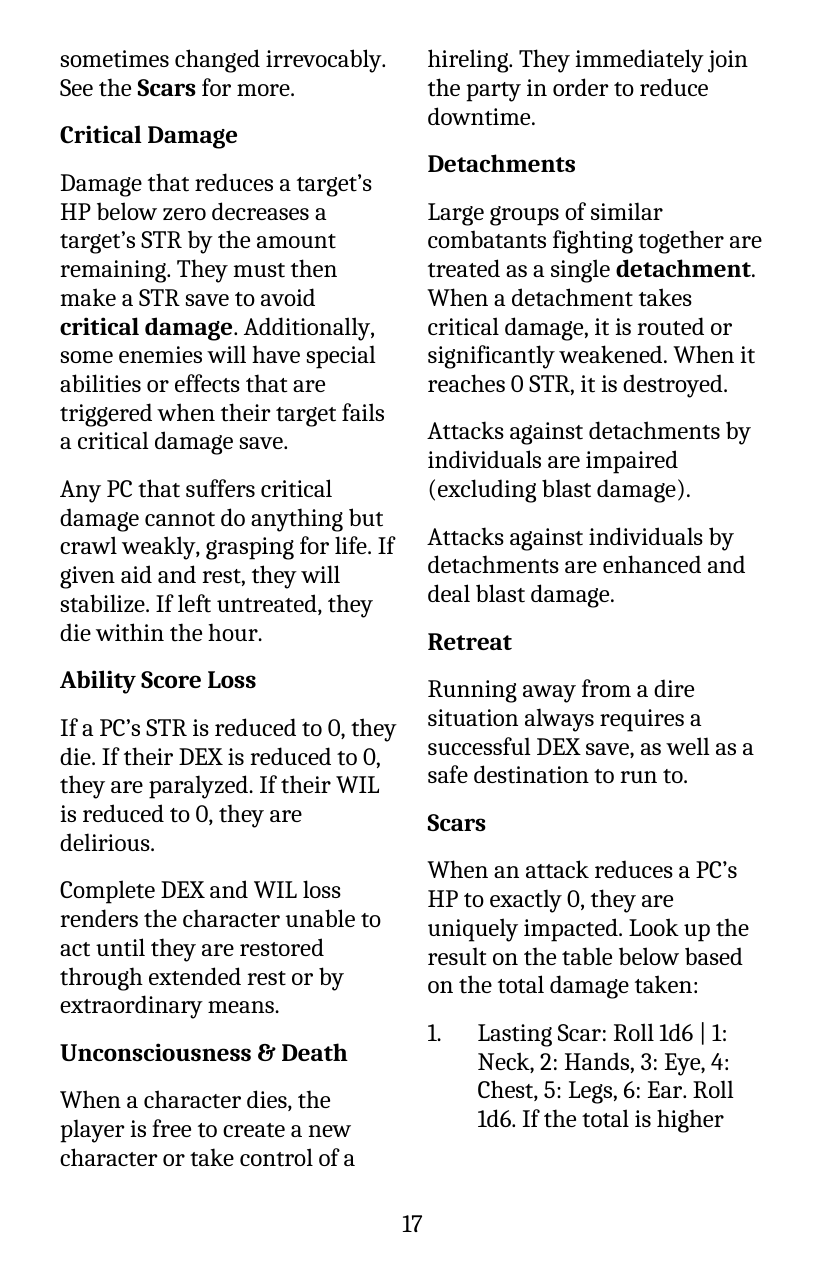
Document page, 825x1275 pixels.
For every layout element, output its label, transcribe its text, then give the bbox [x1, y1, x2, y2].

text Running away from a dire situation always requires a successful DEX save, as well as a safe destination to run to. [427, 675, 765, 790]
text Attacks against detachments by individuals are impaired (excluding blast damage). [427, 417, 765, 504]
text Critical Damage [60, 121, 397, 150]
text Detachments [427, 150, 765, 179]
text hireling. They immediately join the party in order to reduce downtime. [427, 45, 765, 131]
text sometimes changed irrevocably. See the Scars for more. [60, 45, 397, 102]
text Large groups of similar combatants fighting together are treated as a single detachment. When a detachment takes critical damage, it is routed or significantly weakened. When it reaches 0 STR, it is destroyed. [427, 197, 765, 399]
text Attacks against individuals by detachments are enhanced and deal blast damage. [427, 522, 765, 609]
text When a character dies, the player is free to create a new character or take control of a [60, 1086, 397, 1172]
text Complete DEX and WIL loss renders the character unable to act until they are restored through extended rest or by extraordinary means. [60, 876, 397, 1020]
text Any PC that suffers critical damage cannot do anything but crawl weakly, grasping for life. If given aid and rest, they will stabilize. If left untreated, they die within the hour. [60, 475, 397, 647]
text When an attack reduces a PC’s HP to exactly 0, they are uniquely impacted. Look up the result on the table below based on the total damage taken: [427, 856, 765, 1000]
text Ability Score Loss [60, 666, 397, 695]
text Damage that reduces a target’s HP below zero decreases a target’s STR by the amount remaining. They must then make a STR save to avoid critical damage. Additionally, some enemies will have special abilities or effects that are triggered when their target fails a critical damage save. [60, 169, 397, 456]
text Scars [427, 809, 765, 837]
text Retreat [427, 627, 765, 656]
text If a PC’s STR is reduced to 0, they die. If their DEX is reduced to 0, they are paralyzed. If their WIL is reduced to 0, they are delirious. [60, 714, 397, 857]
text Unconsciousness & Death [60, 1039, 397, 1067]
list Lasting Scar: Roll 1d6 | 1: Neck, 2: Hands, 3: Eye, 4: Chest, 5: Legs, 6: Ear. Roll 1d6. If the total is higher [427, 1019, 765, 1134]
